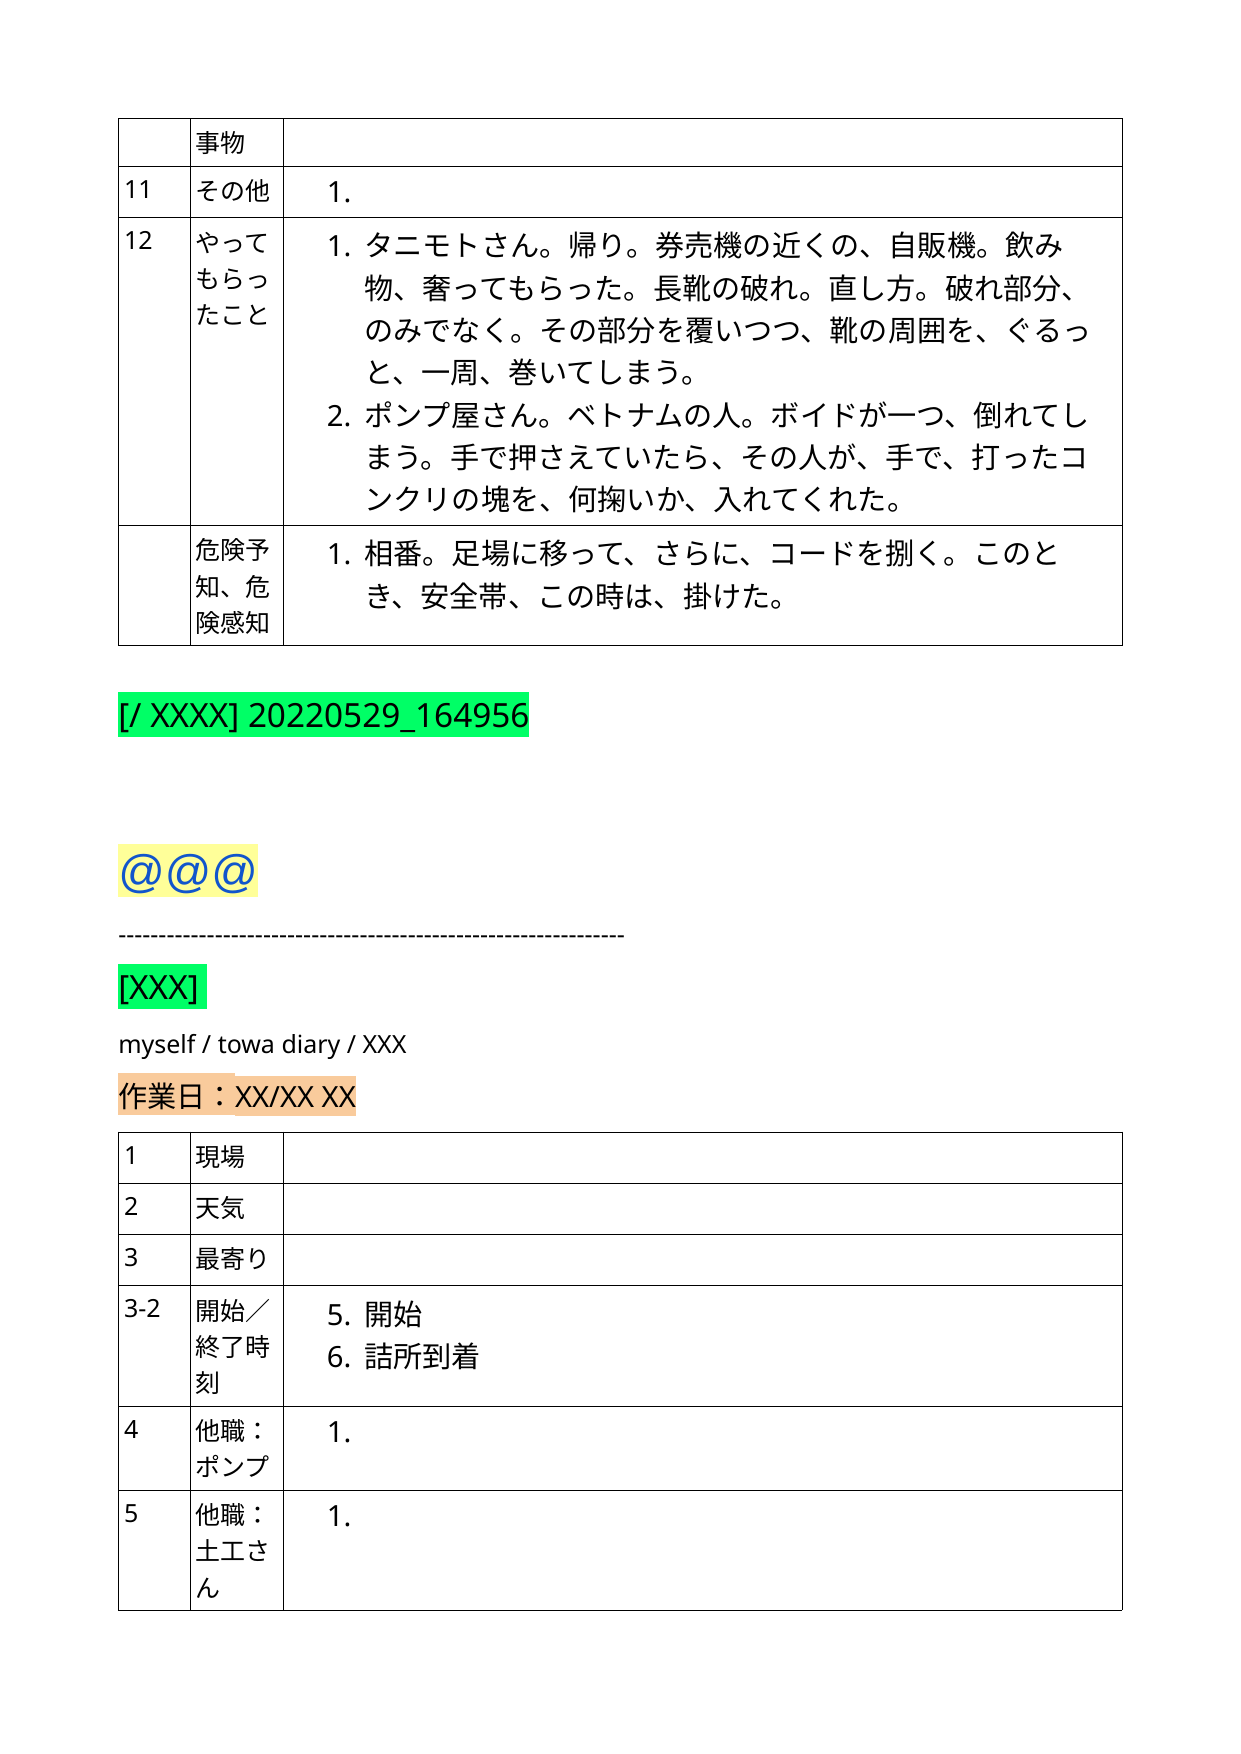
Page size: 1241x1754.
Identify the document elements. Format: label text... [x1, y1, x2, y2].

table_cell 3-2 [119, 1286, 190, 1406]
table_cell [284, 1184, 1122, 1234]
table_cell [284, 119, 1122, 166]
table_cell [119, 526, 190, 645]
table_cell 12 [119, 218, 190, 525]
table_cell 他職：土工さん [191, 1491, 283, 1610]
table_header 現場 [191, 1133, 283, 1183]
text @@@ [118, 844, 1122, 897]
table_cell 相番。足場に移って、さらに、コードを捌く。このとき、安全帯、この時は、掛けた。 [284, 526, 1122, 645]
text [/ XXXX] 20220529_164956 [118, 692, 1122, 737]
text myself / towa diary / XXX [118, 1027, 1122, 1061]
text [XXX] [118, 964, 1122, 1009]
table_cell 危険予知、危険感知 [191, 526, 283, 645]
table_header [284, 1133, 1122, 1183]
table_cell 4 [119, 1407, 190, 1490]
table_cell [284, 1235, 1122, 1285]
table_cell 11 [119, 167, 190, 217]
table_cell [284, 1491, 1122, 1610]
table_cell 事物 [191, 119, 283, 166]
text 作業日：XX/XX XX [118, 1073, 1122, 1116]
table_cell 5 [119, 1491, 190, 1610]
table_cell [284, 167, 1122, 217]
table_cell 最寄り [191, 1235, 283, 1285]
table_cell 開始／終了時刻 [191, 1286, 283, 1406]
table_cell [284, 1407, 1122, 1490]
table_header 1 [119, 1133, 190, 1183]
table_cell やってもらったこと [191, 218, 283, 525]
table_cell 2 [119, 1184, 190, 1234]
table_cell [119, 119, 190, 166]
table_cell 開始 詰所到着 [284, 1286, 1122, 1406]
text --------------------------------------------------------------- [118, 917, 1122, 951]
table_cell 天気 [191, 1184, 283, 1234]
table_cell タニモトさん。帰り。券売機の近くの、自販機。飲み物、奢ってもらった。長靴の破れ。直し方。破れ部分、のみでなく。その部分を覆いつつ、靴の周囲を、ぐるっと、一周、巻いてしまう。 ポンプ屋さん。ベトナムの人。ボイドが一つ、倒れてしまう。手で押さえていたら、その人が、手で、打ったコンクリの塊を、何掬いか、入れてくれた。 [284, 218, 1122, 525]
table_cell 他職：ポンプ [191, 1407, 283, 1490]
table_cell 3 [119, 1235, 190, 1285]
table_cell その他 [191, 167, 283, 217]
